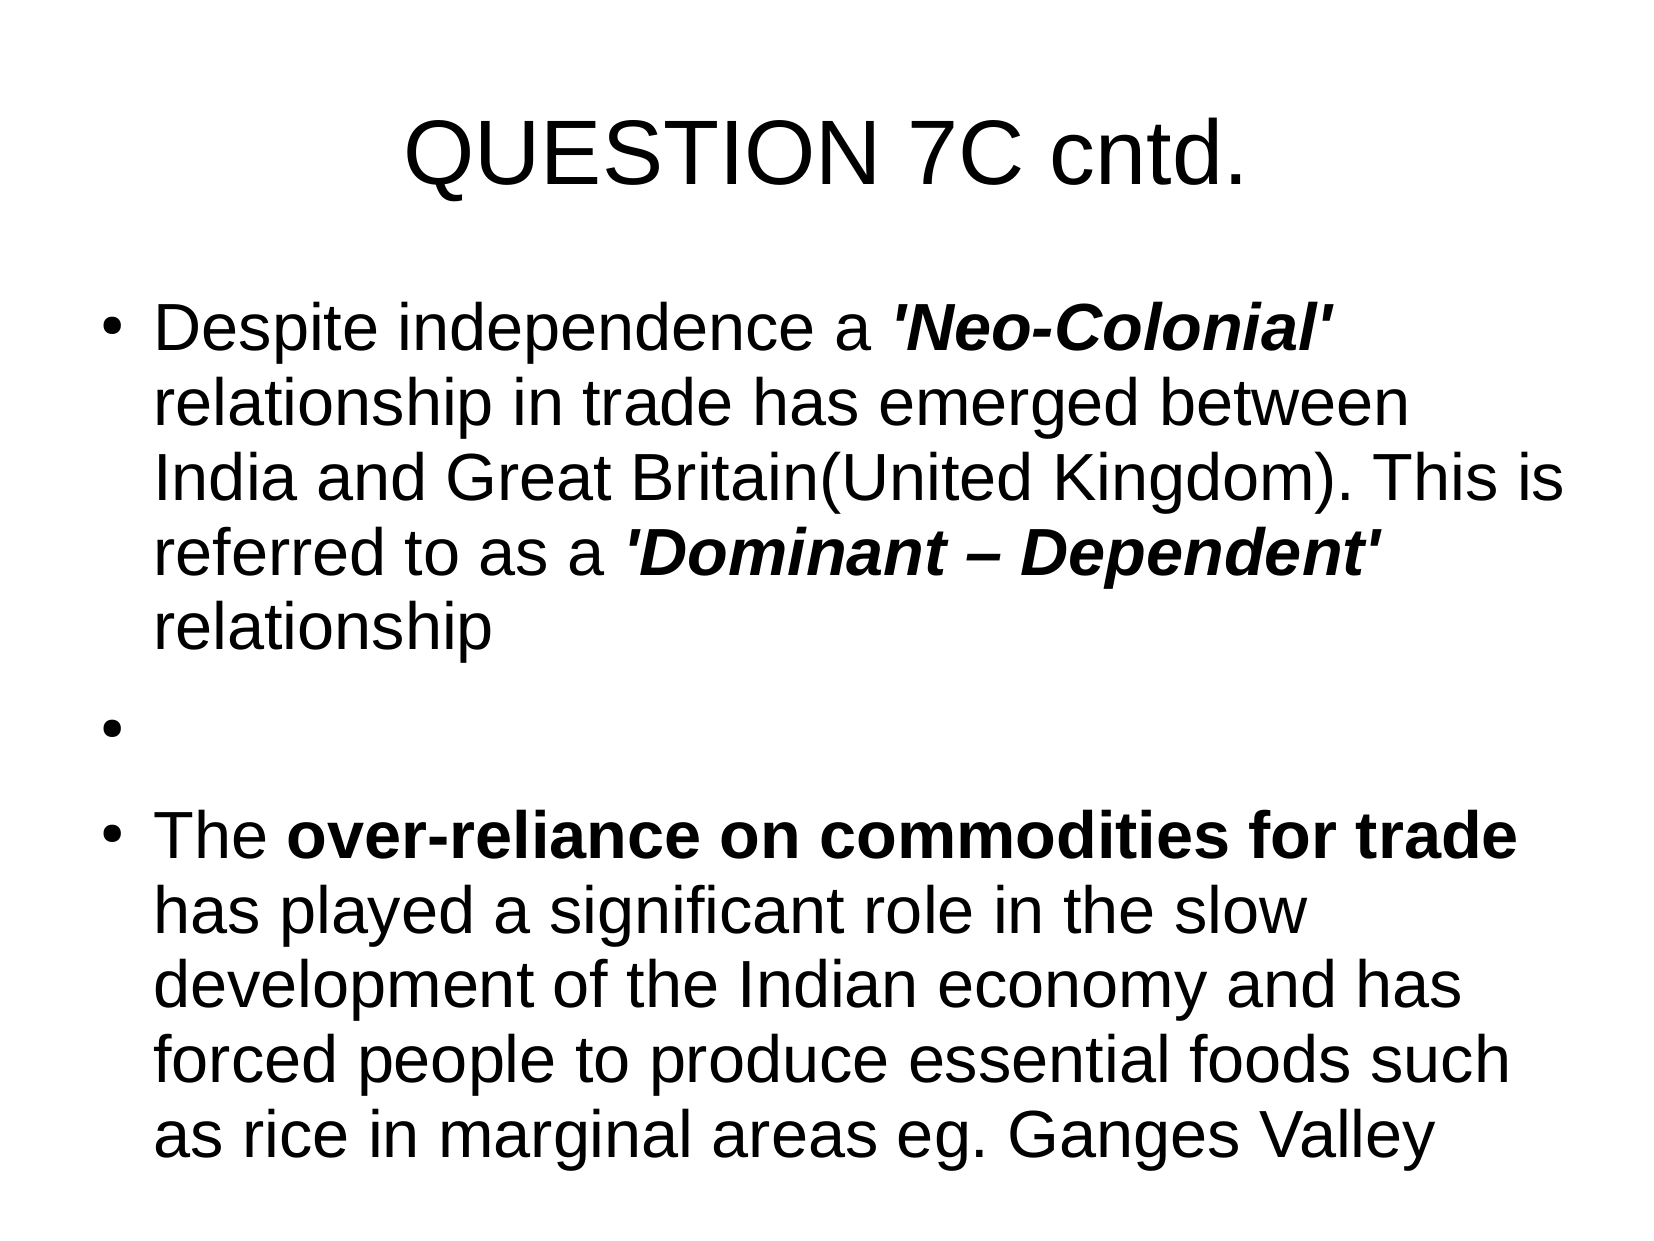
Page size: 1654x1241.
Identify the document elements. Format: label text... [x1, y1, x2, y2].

title QUESTION 7C cntd. [82, 56, 1571, 250]
list Despite independence a 'Neo-Colonial' relationship in trade has emerged between India and Great Britain(United Kingdom). This is referred to as a 'Dominant – Dependent' relationship The over-reliance on commodities for trade has played a significant role in the slow development of the Indian economy and has forced people to produce essential foods such as rice in marginal areas eg. Ganges Valley [82, 290, 1571, 1172]
